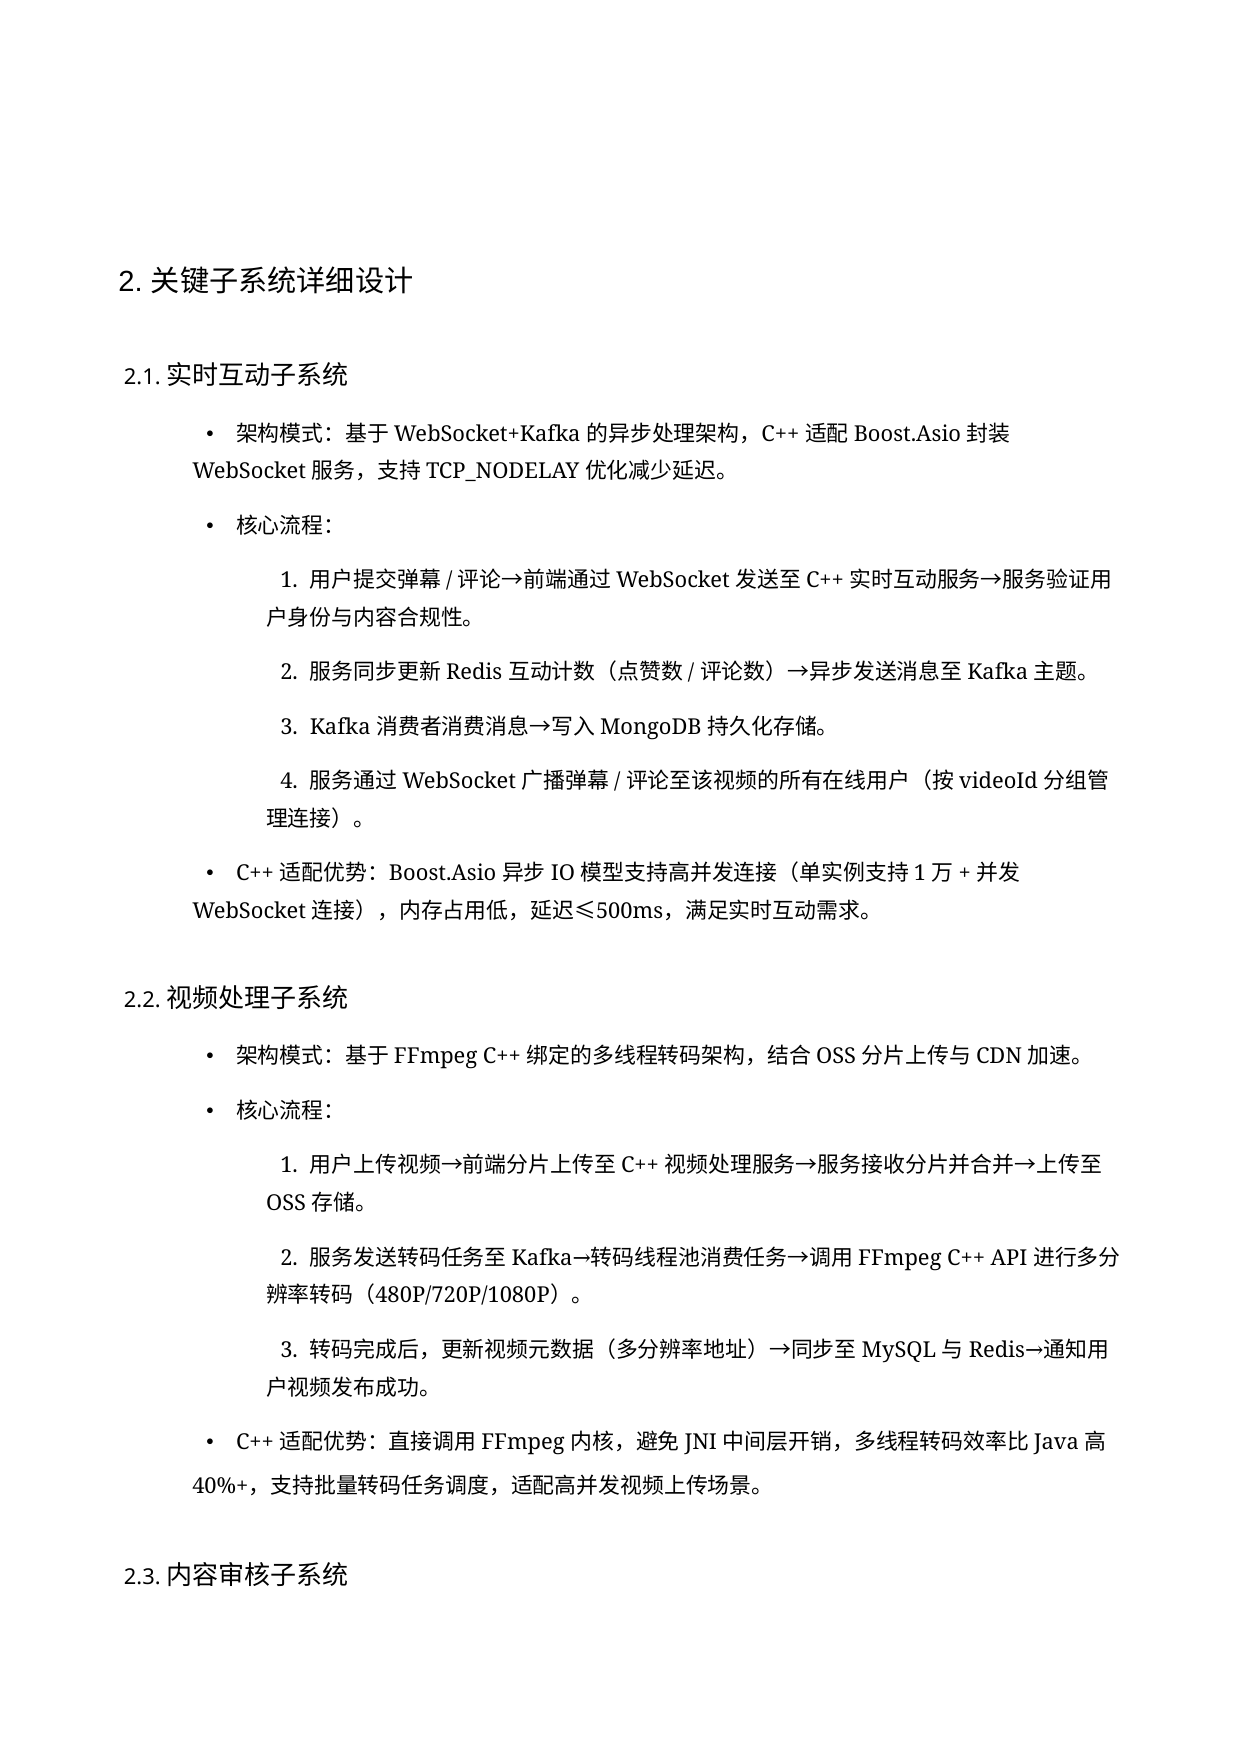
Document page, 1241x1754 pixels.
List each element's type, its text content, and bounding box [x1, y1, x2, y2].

list 转码完成后，更新视频元数据（多分辨率地址）→同步至 MySQL 与 Redis→通知用户视频发布成功。 [236, 1332, 1122, 1402]
list 架构模式：基于 WebSocket+Kafka 的异步处理架构，C++ 适配 Boost.Asio 封装 WebSocket 服务，支持 TCP_NODELAY 优化减少延迟。 [162, 416, 1122, 485]
list C++ 适配优势：Boost.Asio 异步 IO 模型支持高并发连接（单实例支持 1 万 + 并发 WebSocket 连接），内存占用低，延迟≤500ms，满足实时互动需求。 [162, 855, 1122, 925]
subtitle 实时互动子系统 [118, 354, 1122, 392]
subtitle 关键子系统详细设计 [118, 258, 1122, 300]
subtitle 内容审核子系统 [118, 1554, 1122, 1592]
list 核心流程： [162, 508, 1122, 539]
list 用户上传视频→前端分片上传至 C++ 视频处理服务→服务接收分片并合并→上传至 OSS 存储。 [236, 1147, 1122, 1217]
list 用户提交弹幕 / 评论→前端通过 WebSocket 发送至 C++ 实时互动服务→服务验证用户身份与内容合规性。 [236, 562, 1122, 632]
list 服务通过 WebSocket 广播弹幕 / 评论至该视频的所有在线用户（按 videoId 分组管理连接）。 [236, 763, 1122, 833]
subtitle 视频处理子系统 [118, 977, 1122, 1015]
list 服务发送转码任务至 Kafka→转码线程池消费任务→调用 FFmpeg C++ API 进行多分辨率转码（480P/720P/1080P）。 [236, 1239, 1122, 1309]
list 核心流程： [162, 1093, 1122, 1124]
list 架构模式：基于 FFmpeg C++ 绑定的多线程转码架构，结合 OSS 分片上传与 CDN 加速。 [162, 1038, 1122, 1070]
list Kafka 消费者消费消息→写入 MongoDB 持久化存储。 [236, 709, 1122, 740]
list C++ 适配优势：直接调用 FFmpeg 内核，避免 JNI 中间层开销，多线程转码效率比 Java 高 40%+，支持批量转码任务调度，适配高并发视频上传场景。 [162, 1424, 1122, 1501]
list 服务同步更新 Redis 互动计数（点赞数 / 评论数）→异步发送消息至 Kafka 主题。 [236, 654, 1122, 686]
